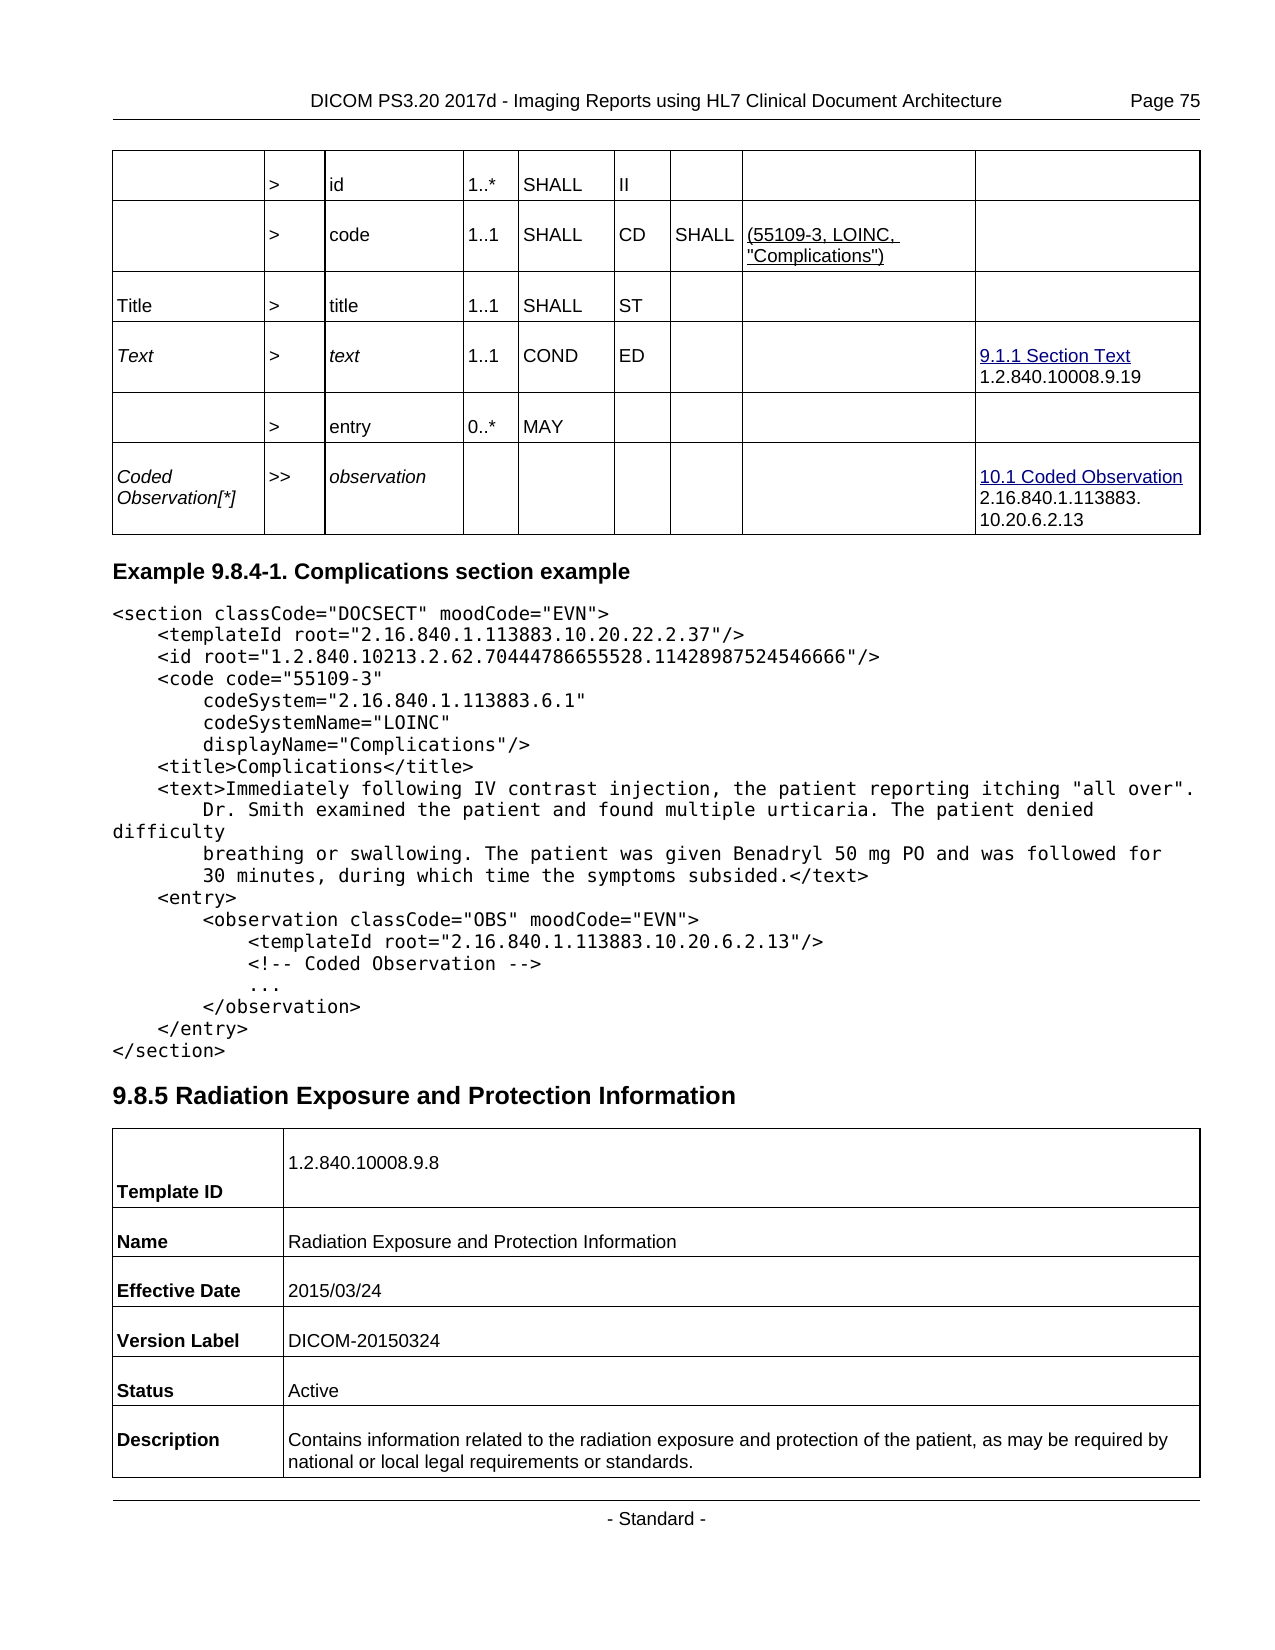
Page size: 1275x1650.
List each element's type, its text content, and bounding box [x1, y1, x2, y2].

table_cell SHALL [519, 272, 614, 321]
table_cell > [265, 151, 324, 200]
table_cell 1..1 [464, 201, 518, 271]
table_cell [615, 393, 670, 442]
table_cell MAY [519, 393, 614, 442]
table_cell [743, 322, 975, 392]
table_cell text [326, 322, 463, 392]
table_cell Description [113, 1406, 283, 1477]
table_cell [743, 151, 975, 200]
table_cell [976, 393, 1199, 442]
table_header 1.2.840.10008.9.8 [284, 1129, 1199, 1207]
table_cell [113, 151, 264, 200]
table_cell Effective Date [113, 1257, 283, 1306]
table_cell Active [284, 1357, 1199, 1405]
table_cell Name [113, 1208, 283, 1256]
table_cell SHALL [671, 201, 742, 271]
table_cell [519, 443, 614, 534]
text Example 9.8.4-1. Complications section example [112, 558, 1200, 584]
table_cell > [265, 272, 324, 321]
table_cell [671, 393, 742, 442]
table_cell Coded​Observation[*] [113, 443, 264, 534]
text <section classCode="DOCSECT" moodCode="EVN"> <templateId root="2.16.840.1.113883.10.20.22.2.37"/> <id root="1.2.840.10213.2.62.70444786655528.11428987524546666"/> <code code="55109-3" codeSystem="2.16.840.1.113883.6.1" codeSystemName="LOINC" displayName="Complications"/> <title>Complications</title> <text>Immediately following IV contrast injection, the patient reporting itching "all over". Dr. Smith examined the patient and found multiple urticaria. The patient denied difficulty breathing or swallowing. The patient was given Benadryl 50 mg PO and was followed for 30 minutes, during which time the symptoms subsided.</text> <entry> <observation classCode="OBS" moodCode="EVN"> <templateId root="2.16.840.1.113883.10.20.6.2.13"/> <!-- Coded Observation --> ... </observation> </entry> </section> [112, 602, 1200, 1062]
table_cell ST [615, 272, 670, 321]
table_cell Radiation Exposure and Protection Information [284, 1208, 1199, 1256]
table_cell DICOM-20150324 [284, 1307, 1199, 1356]
table_cell CD [615, 201, 670, 271]
table_cell > [265, 201, 324, 271]
table_cell entry [326, 393, 463, 442]
table_cell 1..1 [464, 272, 518, 321]
table_cell Contains information related to the radiation exposure and protection of the patient, as may be required by national or local legal requirements or standards. [284, 1406, 1199, 1477]
table_header Template ID [113, 1129, 283, 1207]
table_cell 10.1 Coded Observation 2.16.840.1.113883.​10.20.6.2.13 [976, 443, 1199, 534]
table_cell title [326, 272, 463, 321]
table_cell SHALL [519, 201, 614, 271]
table_cell > [265, 393, 324, 442]
table_cell Text [113, 322, 264, 392]
table_cell [671, 322, 742, 392]
table_cell 1..* [464, 151, 518, 200]
table_cell [113, 201, 264, 271]
table_cell SHALL [519, 151, 614, 200]
table_cell [743, 443, 975, 534]
table_cell [615, 443, 670, 534]
table_cell 0..* [464, 393, 518, 442]
table_cell 1..1 [464, 322, 518, 392]
table_cell Version Label [113, 1307, 283, 1356]
table_cell [464, 443, 518, 534]
table_cell [976, 272, 1199, 321]
table_cell code [326, 201, 463, 271]
table_cell 2015/03/24 [284, 1257, 1199, 1306]
table_cell 9.1.1 Section Text 1.2.840.10008.9.19 [976, 322, 1199, 392]
table_cell >> [265, 443, 324, 534]
table_cell observation [326, 443, 463, 534]
table_cell id [326, 151, 463, 200]
table_cell [671, 443, 742, 534]
table_cell Title [113, 272, 264, 321]
table_cell (55109-3, LOINC, "Complications") [743, 201, 975, 271]
table_cell II [615, 151, 670, 200]
text 9.8.5 Radiation Exposure and Protection Information [112, 1081, 1200, 1109]
table_cell [976, 201, 1199, 271]
table_cell [671, 272, 742, 321]
table_cell Status [113, 1357, 283, 1405]
table_cell [743, 272, 975, 321]
table_cell [976, 151, 1199, 200]
table_cell ED [615, 322, 670, 392]
table_cell [743, 393, 975, 442]
table_cell > [265, 322, 324, 392]
table_cell COND [519, 322, 614, 392]
table_cell [113, 393, 264, 442]
table_cell [671, 151, 742, 200]
